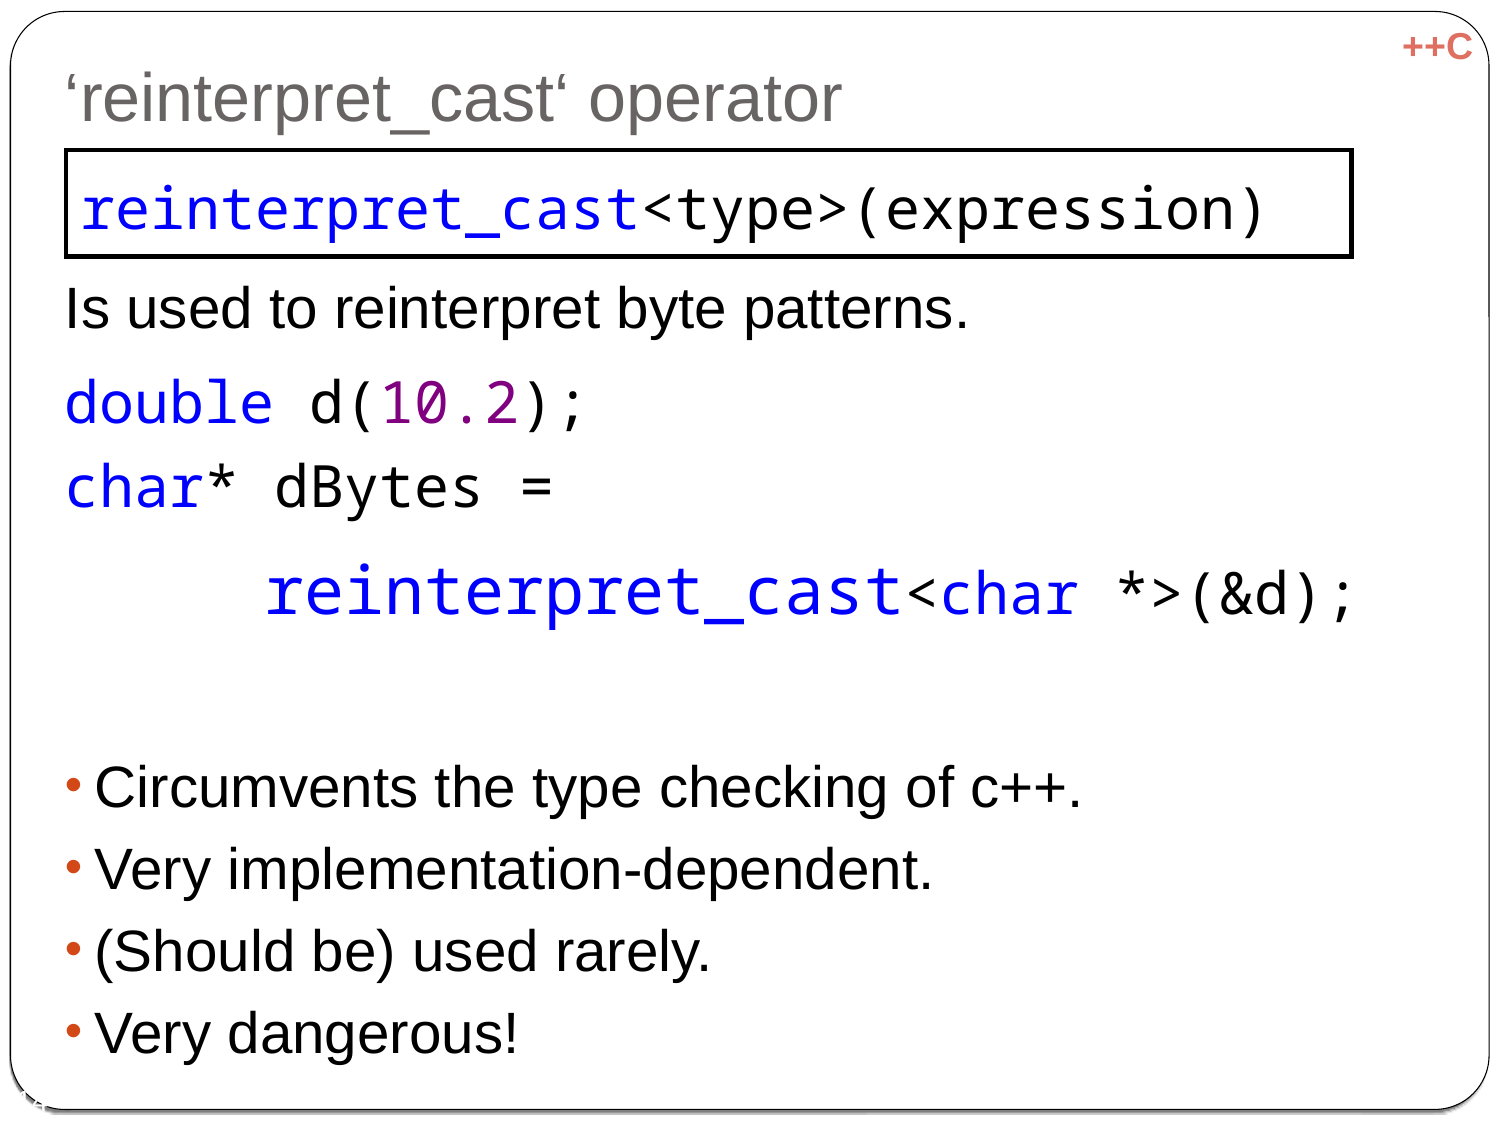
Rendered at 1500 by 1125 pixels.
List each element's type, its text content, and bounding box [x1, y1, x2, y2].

slide_number [0, 1074, 50, 1125]
text_box reinterpret_cast<type>(expression) [65, 149, 1352, 257]
title ‘reinterpret_cast‘ operator [50, 45, 1450, 150]
list Is used to reinterpret byte patterns. double d(10.2); char* dBytes = reinterpret_cast<char *>(&d); Circumvents the type checking of c++. Very implementation-dependent. (Should be) used rarely. Very dangerous! [50, 262, 1450, 1088]
